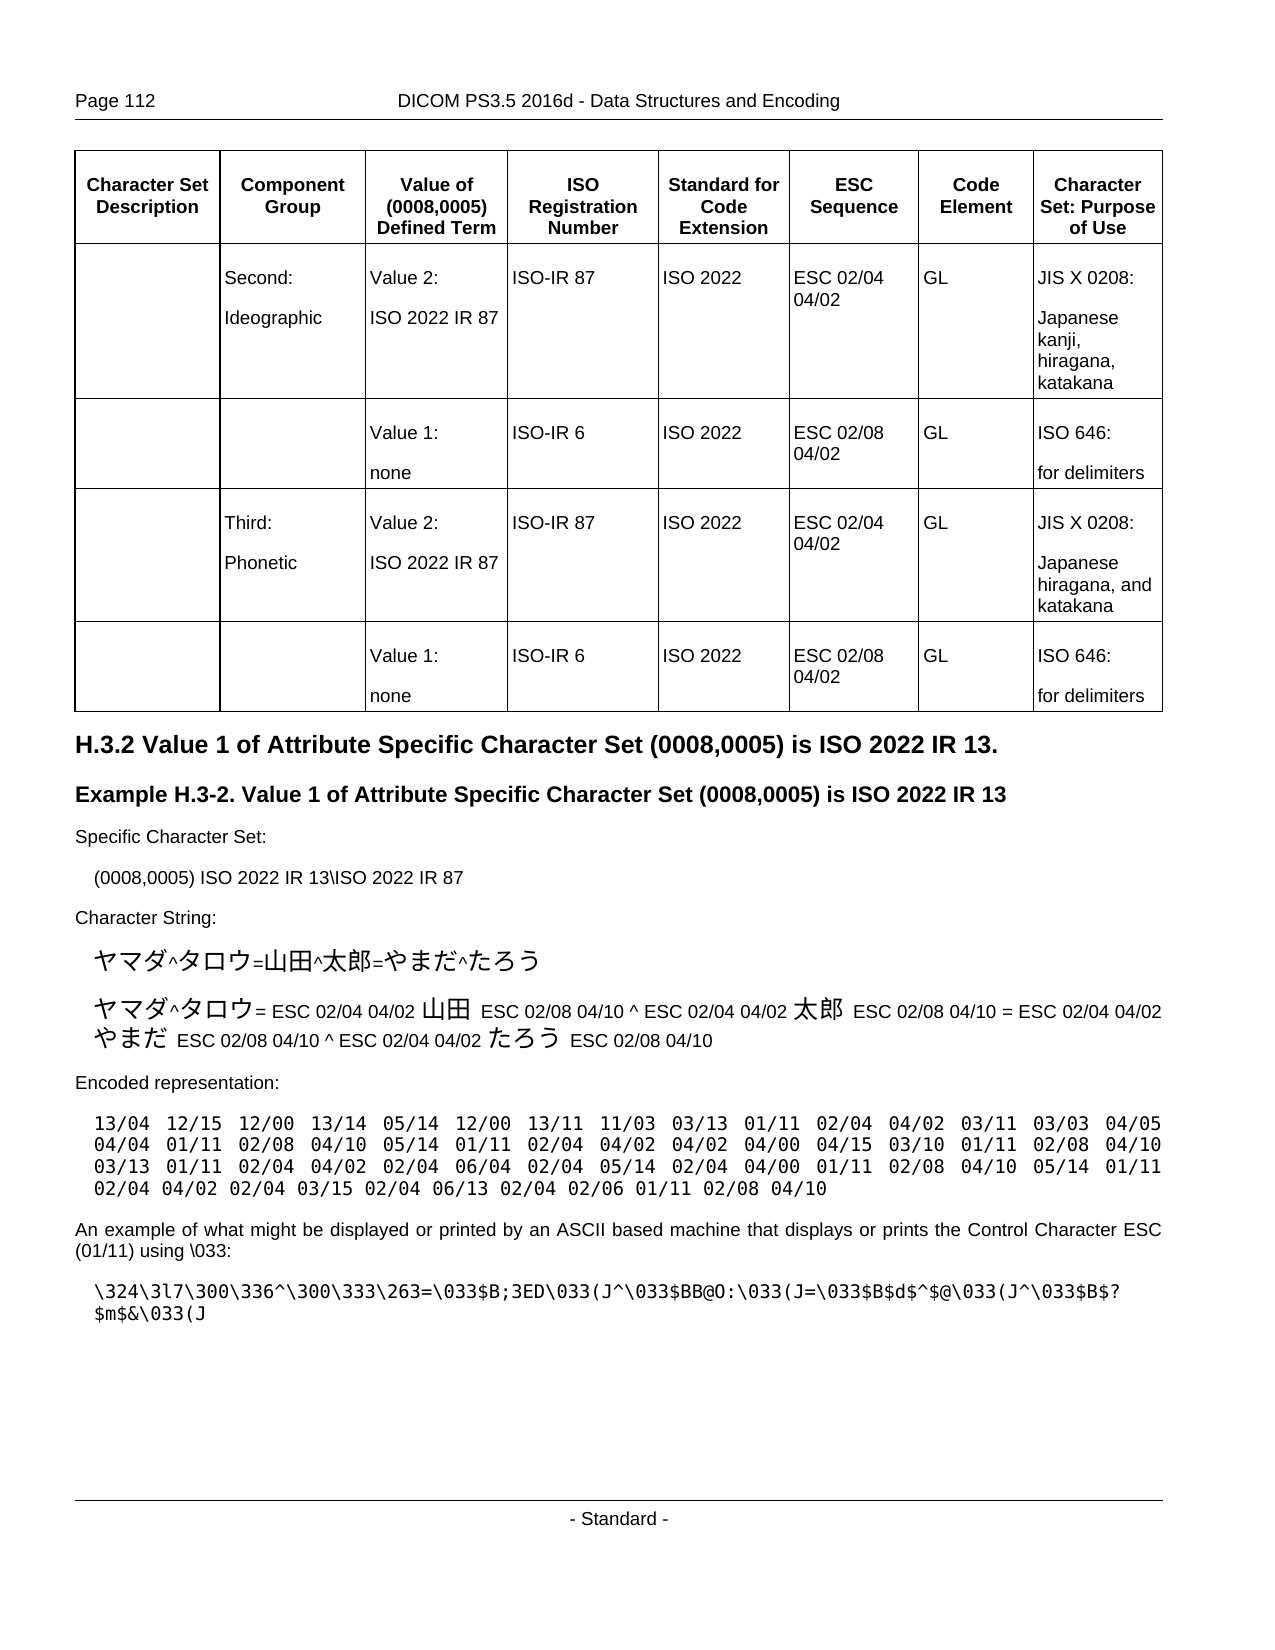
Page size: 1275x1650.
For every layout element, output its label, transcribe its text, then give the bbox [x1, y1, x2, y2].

table_cell JIS X 0208: Japanese hiragana, and katakana [1034, 489, 1162, 621]
table_cell Value 2: ISO 2022 IR 87 [366, 489, 507, 621]
table_cell ISO 2022 [659, 244, 789, 397]
table_cell ESC 02/04 04/02 [790, 489, 918, 621]
table_cell ISO-IR 6 [508, 399, 658, 487]
table_cell ISO-IR 6 [508, 622, 658, 711]
text H.3.2 Value 1 of Attribute Specific Character Set (0008,0005) is ISO 2022 IR 13. [75, 730, 1162, 759]
table_cell ESC 02/04 04/02 [790, 244, 918, 397]
text Character String: [75, 907, 1162, 928]
table_cell [76, 244, 219, 397]
table_header Value of (0008,0005) Defined Term [366, 151, 507, 243]
table_cell GL [919, 244, 1033, 397]
table_cell ISO 2022 [659, 399, 789, 487]
table_cell [221, 399, 365, 487]
table_cell Value 1: none [366, 622, 507, 711]
table_cell [221, 622, 365, 711]
table_cell JIS X 0208: Japanese kanji, hiragana, katakana [1034, 244, 1162, 397]
table_cell Value 2: ISO 2022 IR 87 [366, 244, 507, 397]
table_cell GL [919, 399, 1033, 487]
text 13/04 12/15 12/00 13/14 05/14 12/00 13/11 11/03 03/13 01/11 02/04 04/02 03/11 03/03 04/05 04/04 01/11 02/08 04/10 05/14 01/11 02/04 04/02 04/02 04/00 04/15 03/10 01/11 02/08 04/10 03/13 01/11 02/04 04/02 02/04 06/04 02/04 05/14 02/04 04/00 01/11 02/08 04/10 05/14 01/11 02/04 04/02 02/04 03/15 02/04 06/13 02/04 02/06 01/11 02/08 04/10 [94, 1112, 1162, 1200]
table_header Character Set: Purpose of Use [1034, 151, 1162, 243]
text Example H.3-2. Value 1 of Attribute Specific Character Set (0008,0005) is ISO 2022 IR 13 [75, 782, 1162, 807]
table_cell [76, 399, 219, 487]
text ヤマダ^タロウ=山田^太郎=やまだ^たろう [94, 947, 1162, 976]
table_cell ISO 646: for delimiters [1034, 622, 1162, 711]
text Specific Character Set: [75, 826, 1162, 848]
table_header ISO Registration Number [508, 151, 658, 243]
table_header Character Set Description [76, 151, 219, 243]
table_cell Third: Phonetic [221, 489, 365, 621]
table_cell Value 1: none [366, 399, 507, 487]
table_header Component Group [221, 151, 365, 243]
table_cell GL [919, 489, 1033, 621]
table_cell [76, 622, 219, 711]
table_header Standard for Code Extension [659, 151, 789, 243]
text ヤマダ^タロウ= ESC 02/04 04/02 山田 ESC 02/08 04/10 ^ ESC 02/04 04/02 太郎 ESC 02/08 04/10 = ESC 02/04 04/02 やまだ ESC 02/08 04/10 ^ ESC 02/04 04/02 たろう ESC 02/08 04/10 [94, 995, 1162, 1053]
text Encoded representation: [75, 1072, 1162, 1094]
table_cell ESC 02/08 04/02 [790, 622, 918, 711]
text An example of what might be displayed or printed by an ASCII based machine that displays or prints the Control Character ESC (01/11) using \033: [75, 1219, 1162, 1262]
table_cell ISO-IR 87 [508, 244, 658, 397]
table_header ESC Sequence [790, 151, 918, 243]
table_cell GL [919, 622, 1033, 711]
text (0008,0005) ISO 2022 IR 13\ISO 2022 IR 87 [94, 867, 1162, 888]
table_cell ISO 646: for delimiters [1034, 399, 1162, 487]
table_cell ESC 02/08 04/02 [790, 399, 918, 487]
table_cell ISO 2022 [659, 622, 789, 711]
table_cell ISO 2022 [659, 489, 789, 621]
table_cell ISO-IR 87 [508, 489, 658, 621]
table_header Code Element [919, 151, 1033, 243]
table_cell Second: Ideographic [221, 244, 365, 397]
text \324\3l7\300\336^\300\333\263=\033$B;3ED\033(J^\033$BB@O:\033(J=\033$B$d$^$@\033(J^\033$B$?$m$&\033(J [94, 1281, 1162, 1324]
table_cell [76, 489, 219, 621]
